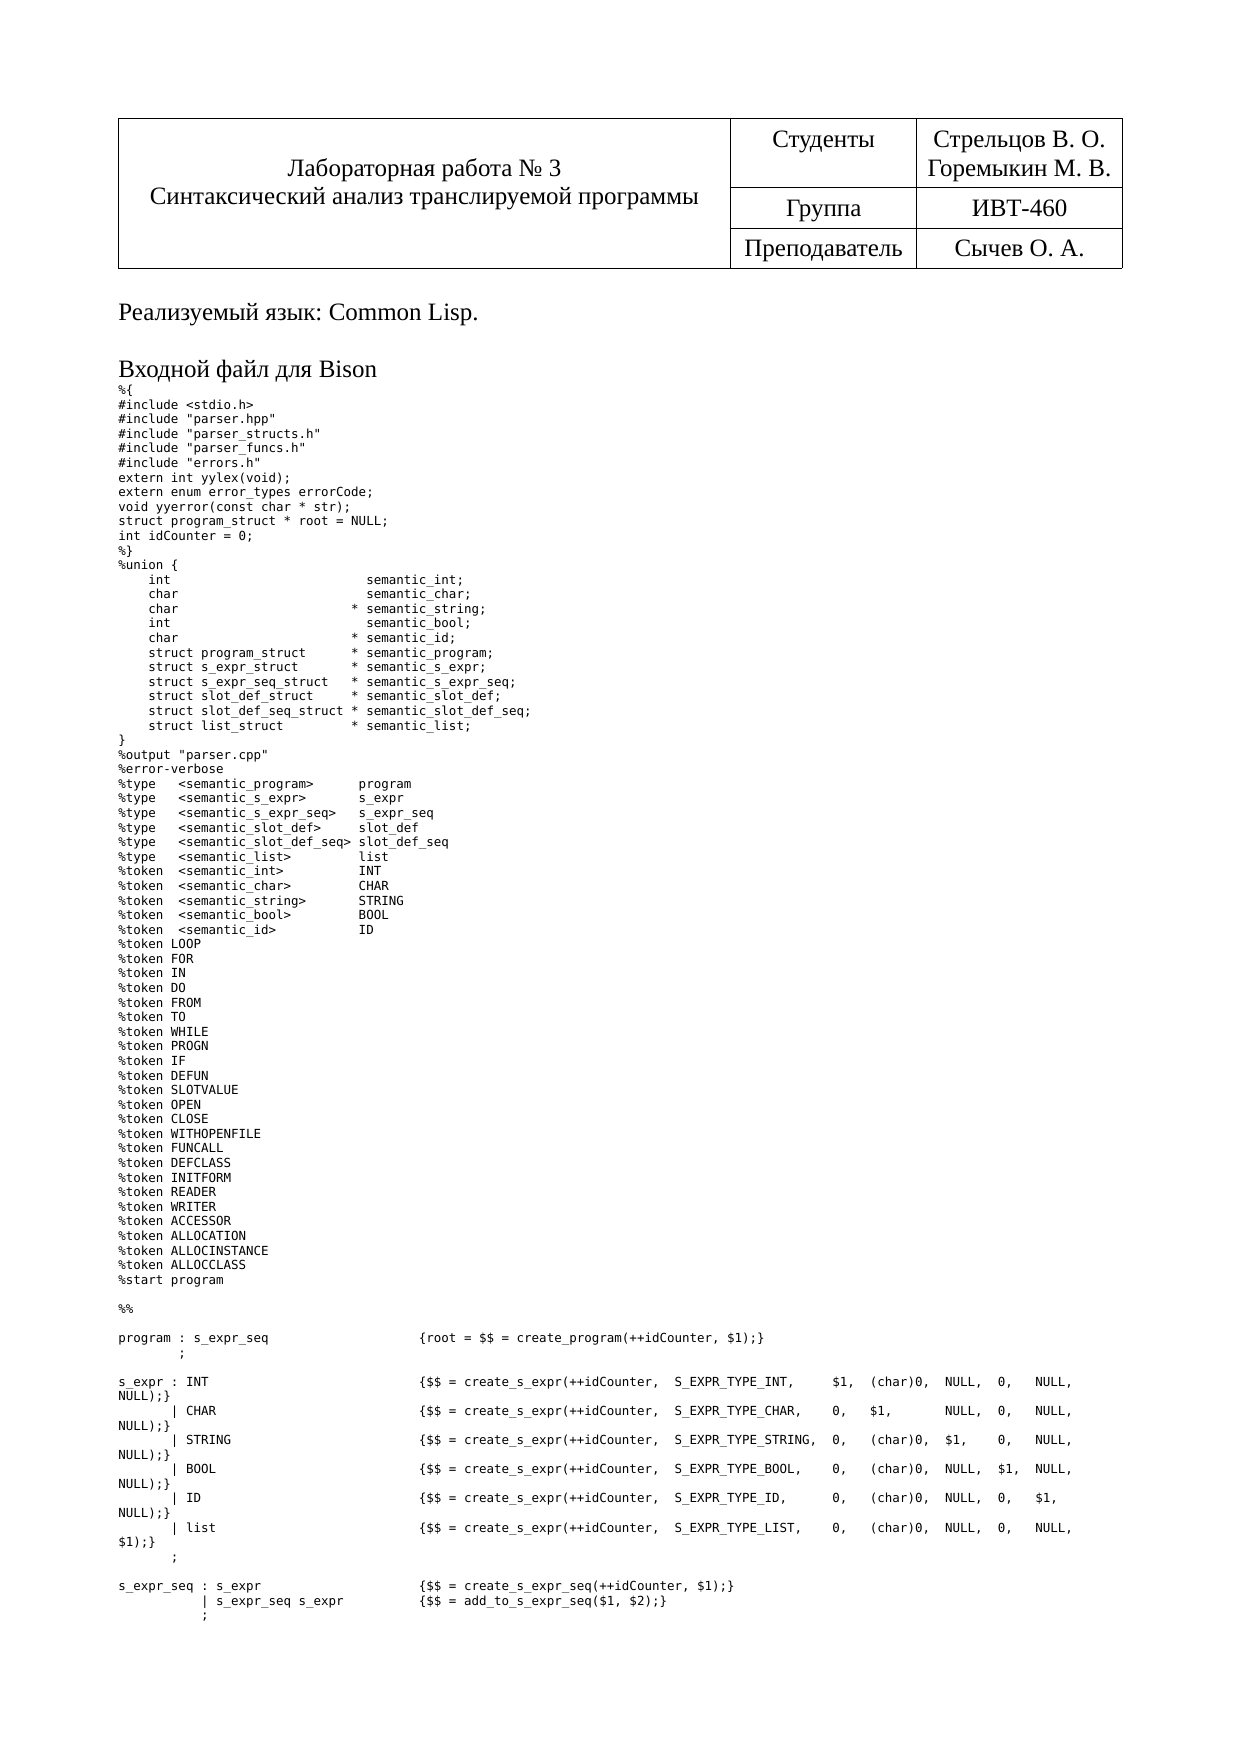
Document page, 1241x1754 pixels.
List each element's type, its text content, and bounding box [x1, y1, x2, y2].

text #include <stdio.h> [118, 397, 1122, 412]
text int semantic_bool; [118, 616, 1122, 631]
text struct program_struct * root = NULL; [118, 514, 1122, 529]
text struct slot_def_seq_struct * semantic_slot_def_seq; [118, 704, 1122, 718]
text char semantic_char; [118, 587, 1122, 602]
text %token DEFUN [118, 1068, 1122, 1083]
text struct s_expr_seq_struct * semantic_s_expr_seq; [118, 674, 1122, 689]
text char * semantic_string; [118, 602, 1122, 616]
table_cell Сычев О. А. [917, 229, 1122, 268]
text extern enum error_types errorCode; [118, 485, 1122, 499]
text %% [118, 1302, 1122, 1316]
text %type <semantic_list> list [118, 849, 1122, 864]
table_cell ИВТ-460 [917, 188, 1122, 227]
text %output "parser.cpp" [118, 747, 1122, 762]
text %token READER [118, 1185, 1122, 1199]
text char * semantic_id; [118, 631, 1122, 645]
text | s_expr_seq s_expr {$$ = add_to_s_expr_seq($1, $2);} [118, 1593, 1122, 1608]
text %token FUNCALL [118, 1141, 1122, 1156]
text | STRING {$$ = create_s_expr(++idCounter, S_EXPR_TYPE_STRING, 0, (char)0, $1, 0, NULL, NULL);} [118, 1433, 1122, 1462]
text %token <semantic_string> STRING [118, 893, 1122, 908]
text } [118, 733, 1122, 747]
text %token WHILE [118, 1024, 1122, 1039]
text %union { [118, 558, 1122, 572]
text %token PROGN [118, 1039, 1122, 1054]
text %token ALLOCATION [118, 1229, 1122, 1243]
text | ID {$$ = create_s_expr(++idCounter, S_EXPR_TYPE_ID, 0, (char)0, NULL, 0, $1, NULL);} [118, 1491, 1122, 1520]
text %token WITHOPENFILE [118, 1127, 1122, 1141]
text %type <semantic_program> program [118, 777, 1122, 791]
text Входной файл для Bison [118, 354, 1122, 383]
text void yyerror(const char * str); [118, 499, 1122, 514]
text struct s_expr_struct * semantic_s_expr; [118, 660, 1122, 674]
text %type <semantic_s_expr_seq> s_expr_seq [118, 806, 1122, 820]
text %token LOOP [118, 937, 1122, 952]
text struct program_struct * semantic_program; [118, 645, 1122, 660]
text %token CLOSE [118, 1112, 1122, 1127]
text %token <semantic_int> INT [118, 864, 1122, 879]
text #include "parser_structs.h" [118, 427, 1122, 441]
text program : s_expr_seq {root = $$ = create_program(++idCounter, $1);} [118, 1331, 1122, 1345]
text %error-verbose [118, 762, 1122, 777]
text %token <semantic_id> ID [118, 922, 1122, 937]
text #include "errors.h" [118, 456, 1122, 470]
text | BOOL {$$ = create_s_expr(++idCounter, S_EXPR_TYPE_BOOL, 0, (char)0, NULL, $1, NULL, NULL);} [118, 1462, 1122, 1491]
text %token TO [118, 1010, 1122, 1024]
text %token INITFORM [118, 1170, 1122, 1185]
text %token IF [118, 1054, 1122, 1068]
table_header Лабораторная работа № 3 Синтаксический анализ транслируемой программы [119, 119, 730, 268]
text %token WRITER [118, 1199, 1122, 1214]
table_cell Группа [731, 188, 916, 227]
text %token ALLOCCLASS [118, 1258, 1122, 1272]
text %} [118, 543, 1122, 558]
table_cell Преподаватель [731, 229, 916, 268]
text int semantic_int; [118, 572, 1122, 587]
text %type <semantic_slot_def> slot_def [118, 820, 1122, 835]
text | list {$$ = create_s_expr(++idCounter, S_EXPR_TYPE_LIST, 0, (char)0, NULL, 0, NULL, $1);} [118, 1520, 1122, 1549]
text %token ALLOCINSTANCE [118, 1243, 1122, 1258]
text %token <semantic_bool> BOOL [118, 908, 1122, 922]
text s_expr_seq : s_expr {$$ = create_s_expr_seq(++idCounter, $1);} [118, 1579, 1122, 1593]
text %token DEFCLASS [118, 1156, 1122, 1170]
text %token FOR [118, 952, 1122, 966]
text %token ACCESSOR [118, 1214, 1122, 1229]
text struct slot_def_struct * semantic_slot_def; [118, 689, 1122, 704]
text ; [118, 1608, 1122, 1622]
text %token IN [118, 966, 1122, 981]
table_header Студенты [731, 119, 916, 187]
text struct list_struct * semantic_list; [118, 718, 1122, 733]
text extern int yylex(void); [118, 470, 1122, 485]
text %{ [118, 383, 1122, 397]
text %token <semantic_char> CHAR [118, 879, 1122, 893]
text %type <semantic_slot_def_seq> slot_def_seq [118, 835, 1122, 849]
text ; [118, 1549, 1122, 1564]
text %start program [118, 1272, 1122, 1287]
table_header Стрельцов В. О. Горемыкин М. В. [917, 119, 1122, 187]
text int idCounter = 0; [118, 529, 1122, 543]
text #include "parser.hpp" [118, 412, 1122, 427]
text %token SLOTVALUE [118, 1083, 1122, 1097]
text %token OPEN [118, 1097, 1122, 1112]
text s_expr : INT {$$ = create_s_expr(++idCounter, S_EXPR_TYPE_INT, $1, (char)0, NULL, 0, NULL, NULL);} [118, 1374, 1122, 1404]
text %token DO [118, 981, 1122, 995]
text | CHAR {$$ = create_s_expr(++idCounter, S_EXPR_TYPE_CHAR, 0, $1, NULL, 0, NULL, NULL);} [118, 1404, 1122, 1433]
text %token FROM [118, 995, 1122, 1010]
text %type <semantic_s_expr> s_expr [118, 791, 1122, 806]
text #include "parser_funcs.h" [118, 441, 1122, 456]
text Реализуемый язык: Common Lisp. [118, 297, 1122, 325]
text ; [118, 1345, 1122, 1360]
